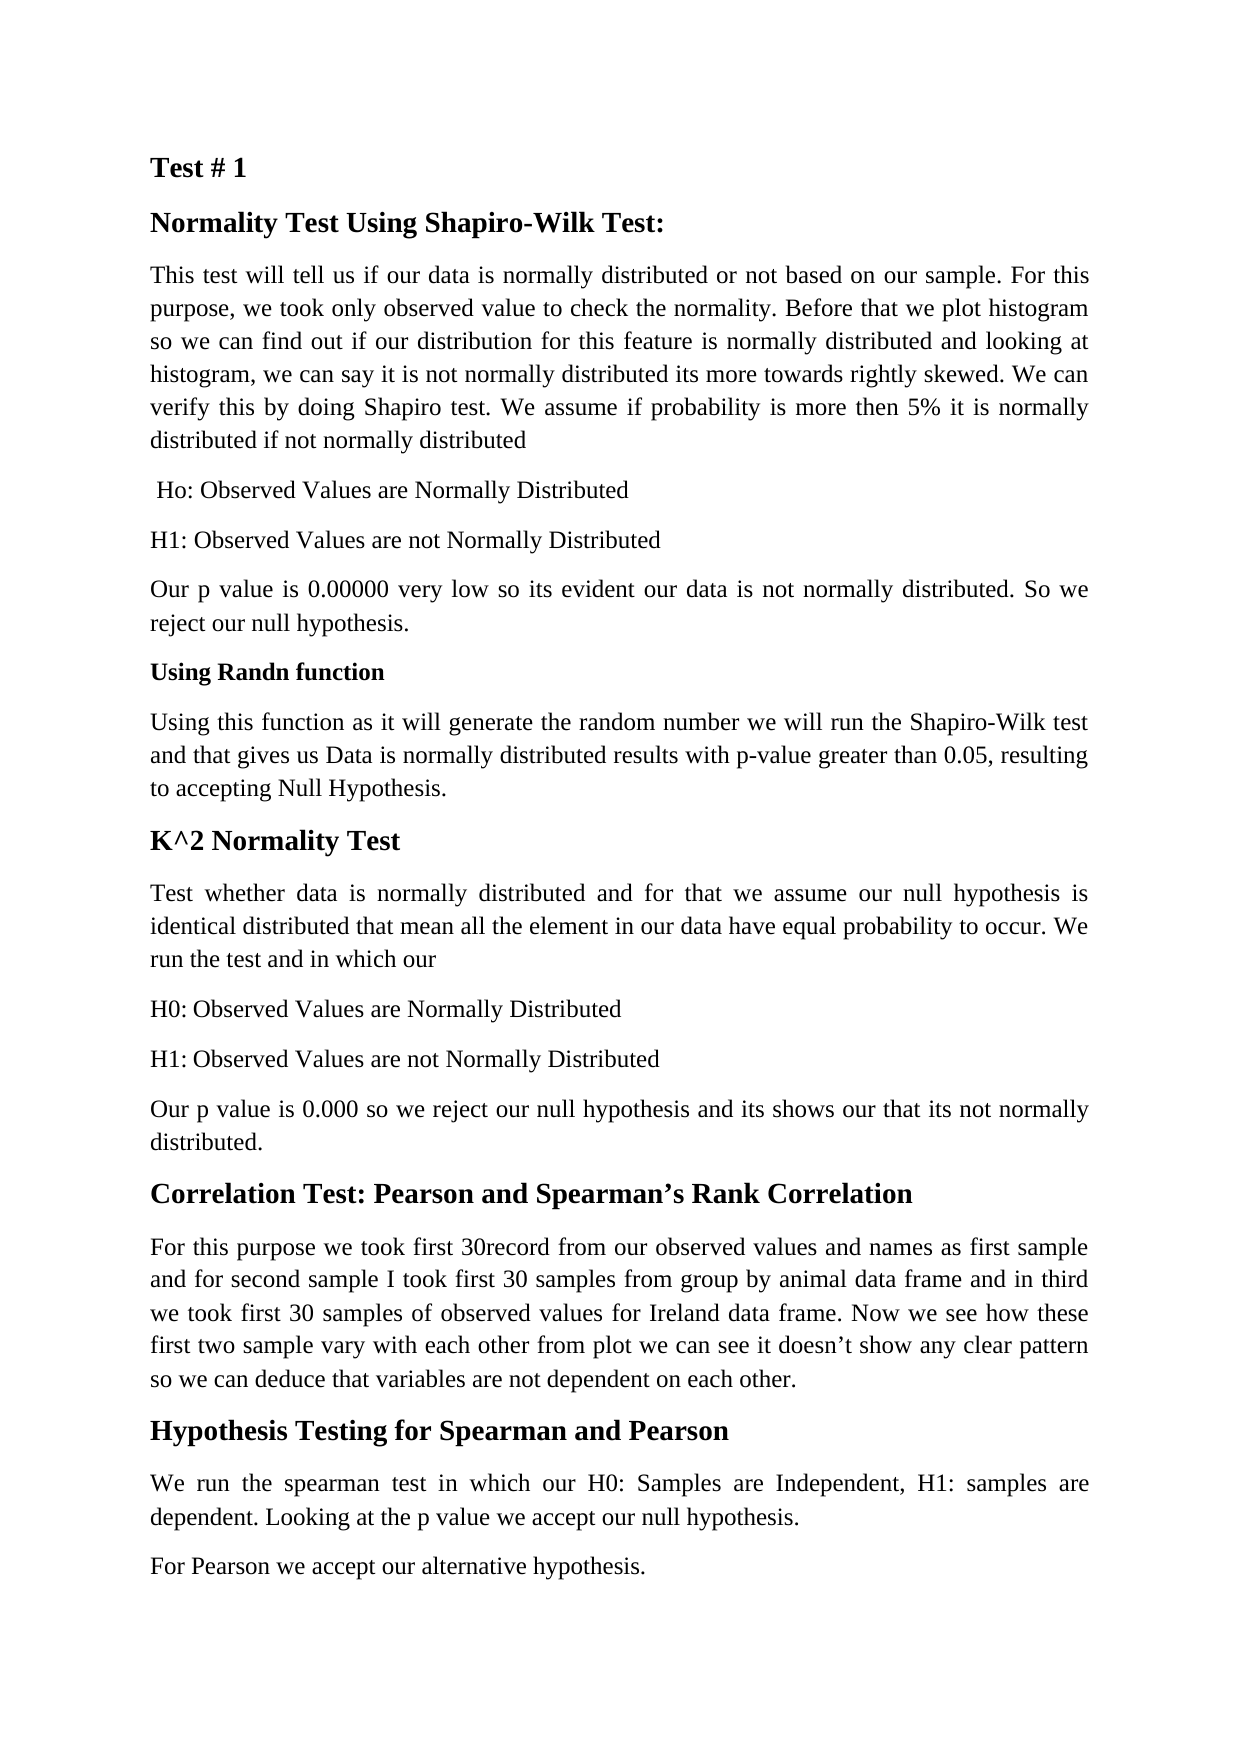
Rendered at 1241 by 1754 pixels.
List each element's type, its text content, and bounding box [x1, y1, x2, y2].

text Normality Test Using Shapiro-Wilk Test: [150, 205, 1090, 239]
text Our p value is 0.000 so we reject our null hypothesis and its shows our that its not normally distributed. [150, 1094, 1090, 1155]
text For this purpose we took first 30record from our observed values and names as first sample and for second sample I took first 30 samples from group by animal data frame and in third we took first 30 samples of observed values for Ireland data frame. Now we see how these first two sample vary with each other from plot we can see it doesn’t show any clear pattern so we can deduce that variables are not dependent on each other. [150, 1232, 1090, 1392]
text H1: Observed Values are not Normally Distributed [150, 1044, 1090, 1073]
text This test will tell us if our data is normally distributed or not based on our sample. For this purpose, we took only observed value to check the normality. Before that we plot histogram so we can find out if our distribution for this feature is normally distributed and looking at histogram, we can say it is not normally distributed its more towards rightly skewed. We can verify this by doing Shapiro test. We assume if probability is more then 5% it is normally distributed if not normally distributed [150, 260, 1090, 454]
text H0: Observed Values are Normally Distributed [150, 994, 1090, 1023]
text H1: Observed Values are not Normally Distributed [150, 525, 1090, 554]
text Ho: Observed Values are Normally Distributed [150, 475, 1090, 504]
text We run the spearman test in which our H0: Samples are Independent, H1: samples are dependent. Looking at the p value we accept our null hypothesis. [150, 1468, 1090, 1530]
text Test # 1 [150, 150, 1090, 183]
text Using Randn function [150, 657, 1090, 686]
text Our p value is 0.00000 very low so its evident our data is not normally distributed. So we reject our null hypothesis. [150, 574, 1090, 636]
text Correlation Test: Pearson and Spearman’s Rank Correlation [150, 1176, 1090, 1210]
text K^2 Normality Test [150, 823, 1090, 856]
text Using this function as it will generate the random number we will run the Shapiro-Wilk test and that gives us Data is normally distributed results with p-value greater than 0.05, resulting to accepting Null Hypothesis. [150, 707, 1090, 802]
text Hypothesis Testing for Spearman and Pearson [150, 1413, 1090, 1447]
text Test whether data is normally distributed and for that we assume our null hypothesis is identical distributed that mean all the element in our data have equal probability to occur. We run the test and in which our [150, 878, 1090, 973]
text For Pearson we accept our alternative hypothesis. [150, 1551, 1090, 1580]
